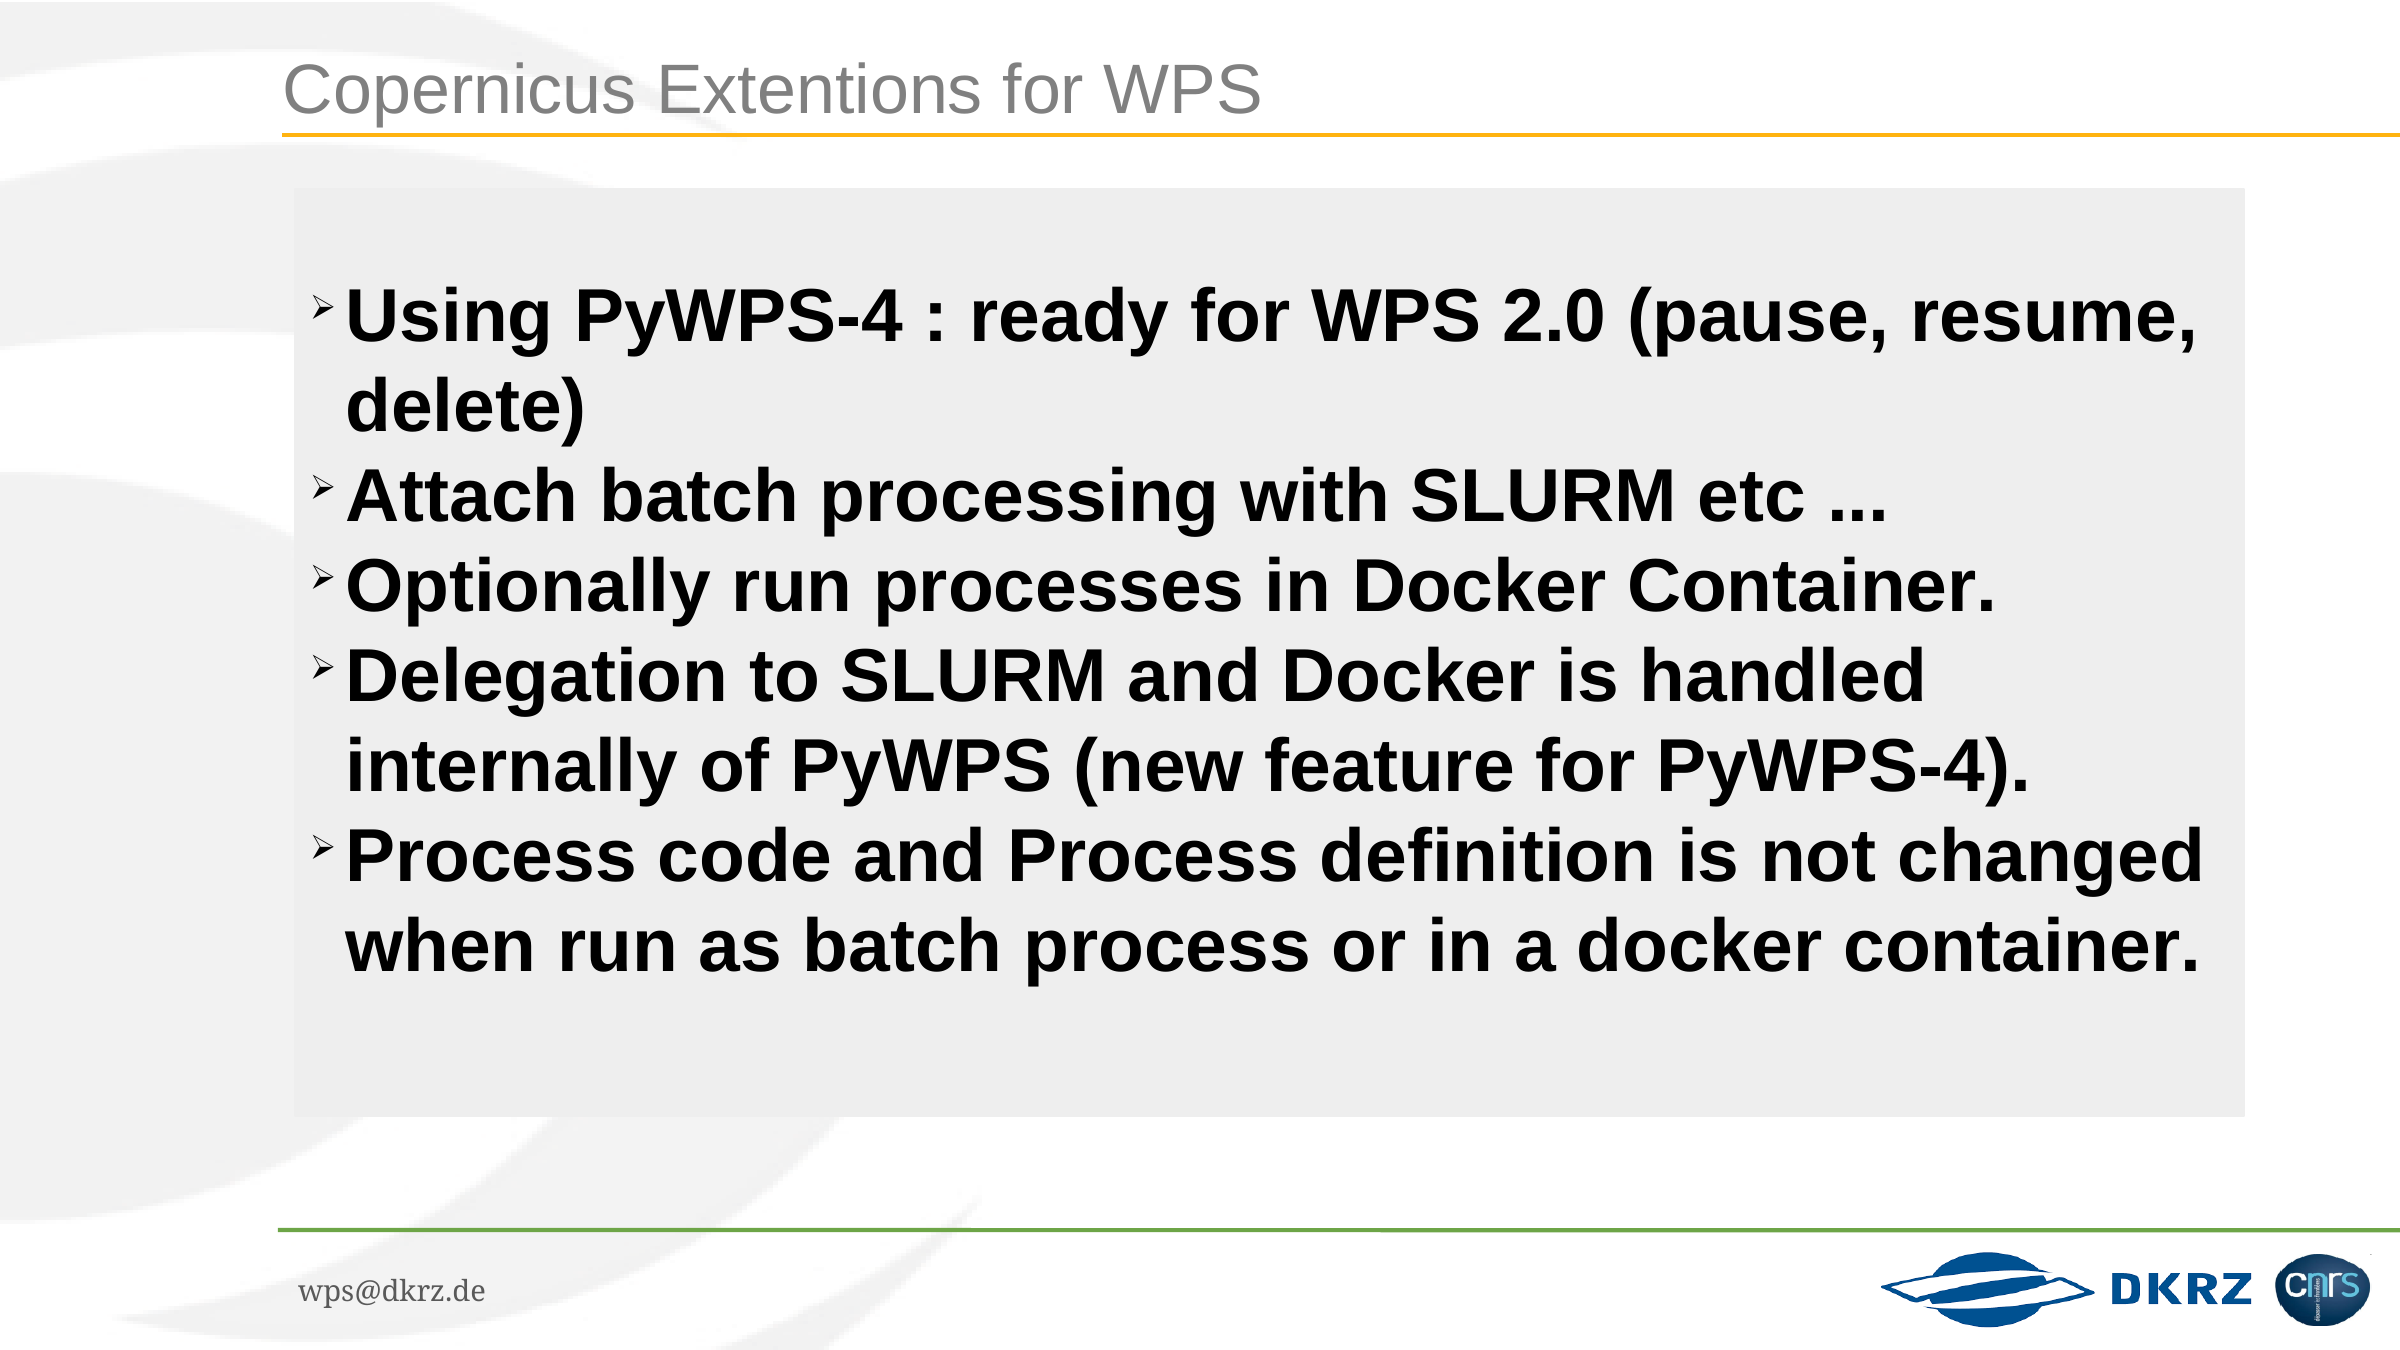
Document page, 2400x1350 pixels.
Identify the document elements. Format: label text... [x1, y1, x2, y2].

picture [0, 0, 2400, 1350]
text_box Using PyWPS-4 : ready for WPS 2.0 (pause, resume, delete) Attach batch processing with SLURM etc ... Optionally run processes in Docker Container. Delegation to SLURM and Docker is handled internally of PyWPS (new feature for PyWPS-4). Process code and Process definition is not changed when run as batch process or in a docker container. [295, 188, 2245, 1117]
title Copernicus Extentions for WPS [268, 35, 2292, 146]
